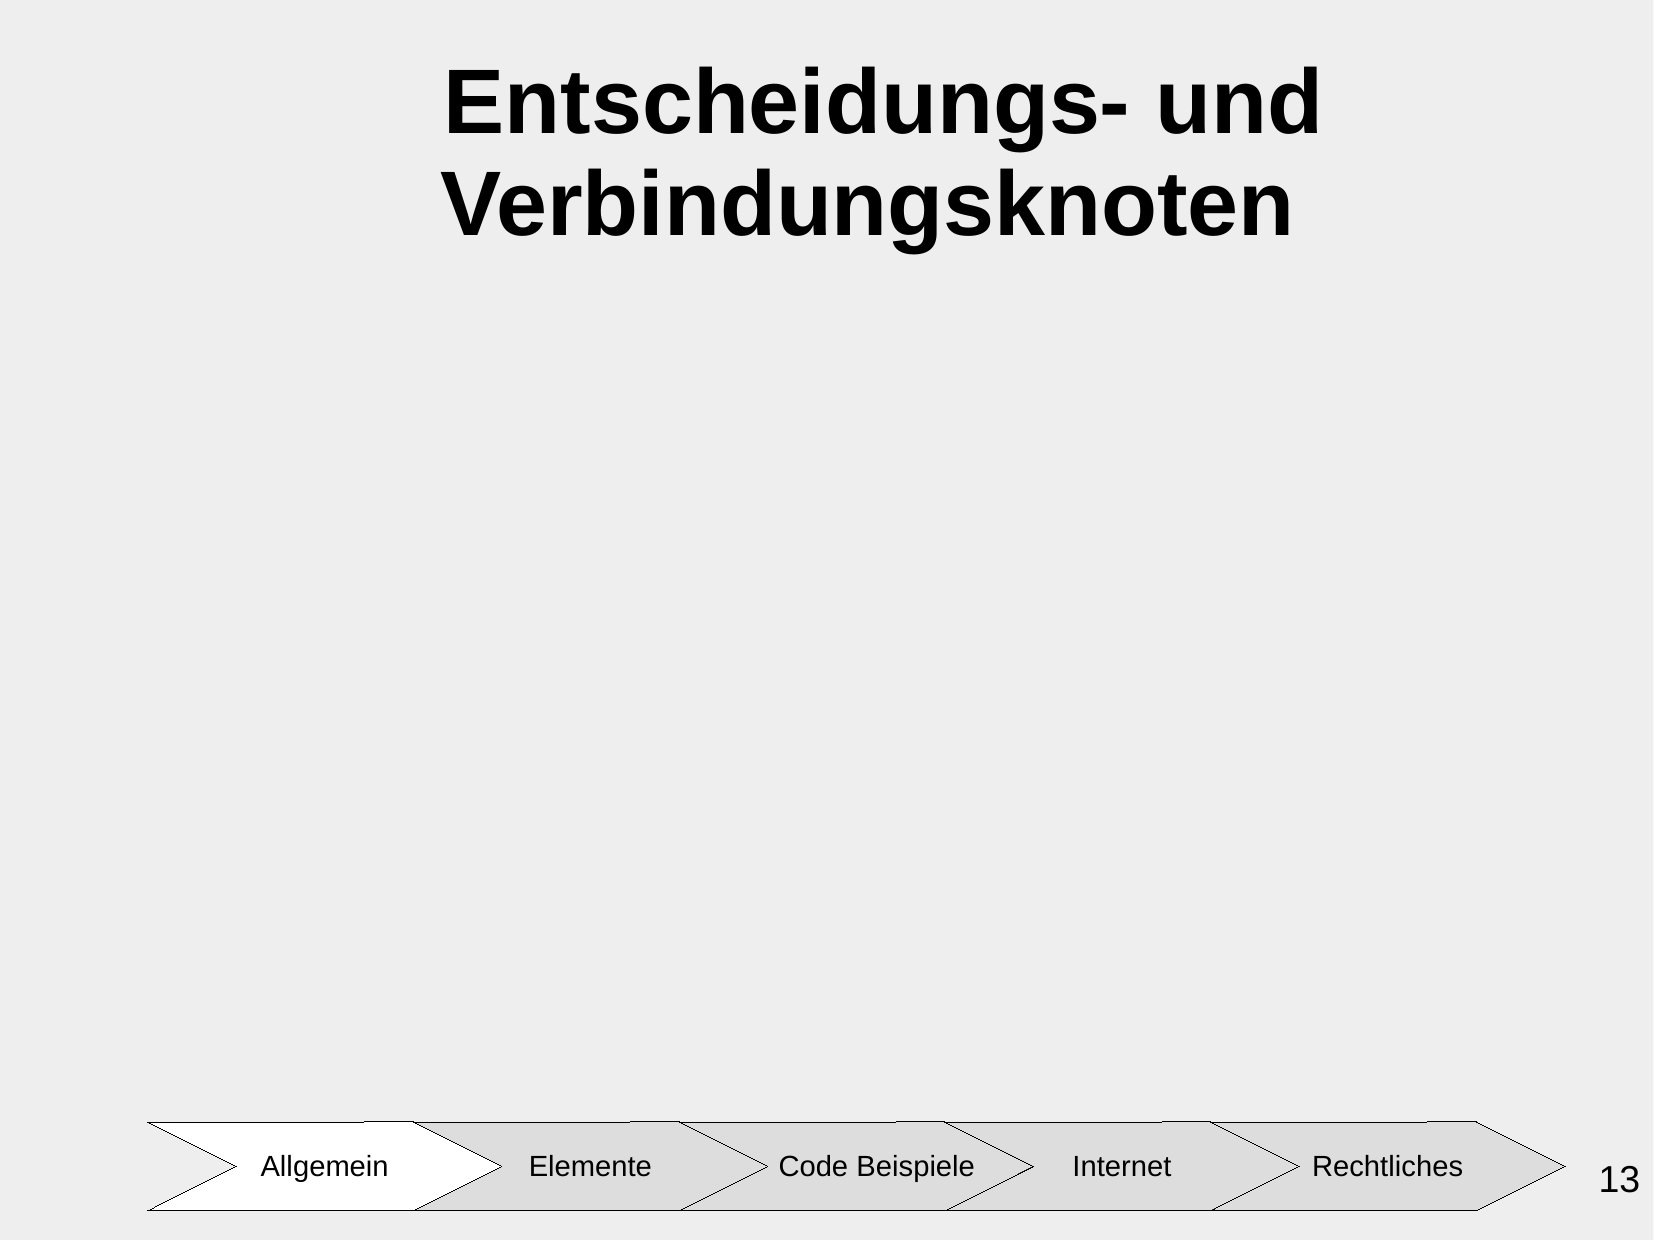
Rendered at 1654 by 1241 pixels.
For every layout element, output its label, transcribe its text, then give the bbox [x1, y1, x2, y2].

text_box Code Beispiele [679, 1121, 1032, 1211]
text_box Allgemein [147, 1121, 500, 1211]
text_box Elemente [413, 1121, 766, 1211]
text_box Rechtliches [1210, 1121, 1566, 1211]
title Entscheidungs- und Verbindungsknoten [124, 49, 1613, 257]
text_box [1584, 1151, 1654, 1209]
text_box Internet [944, 1121, 1297, 1211]
